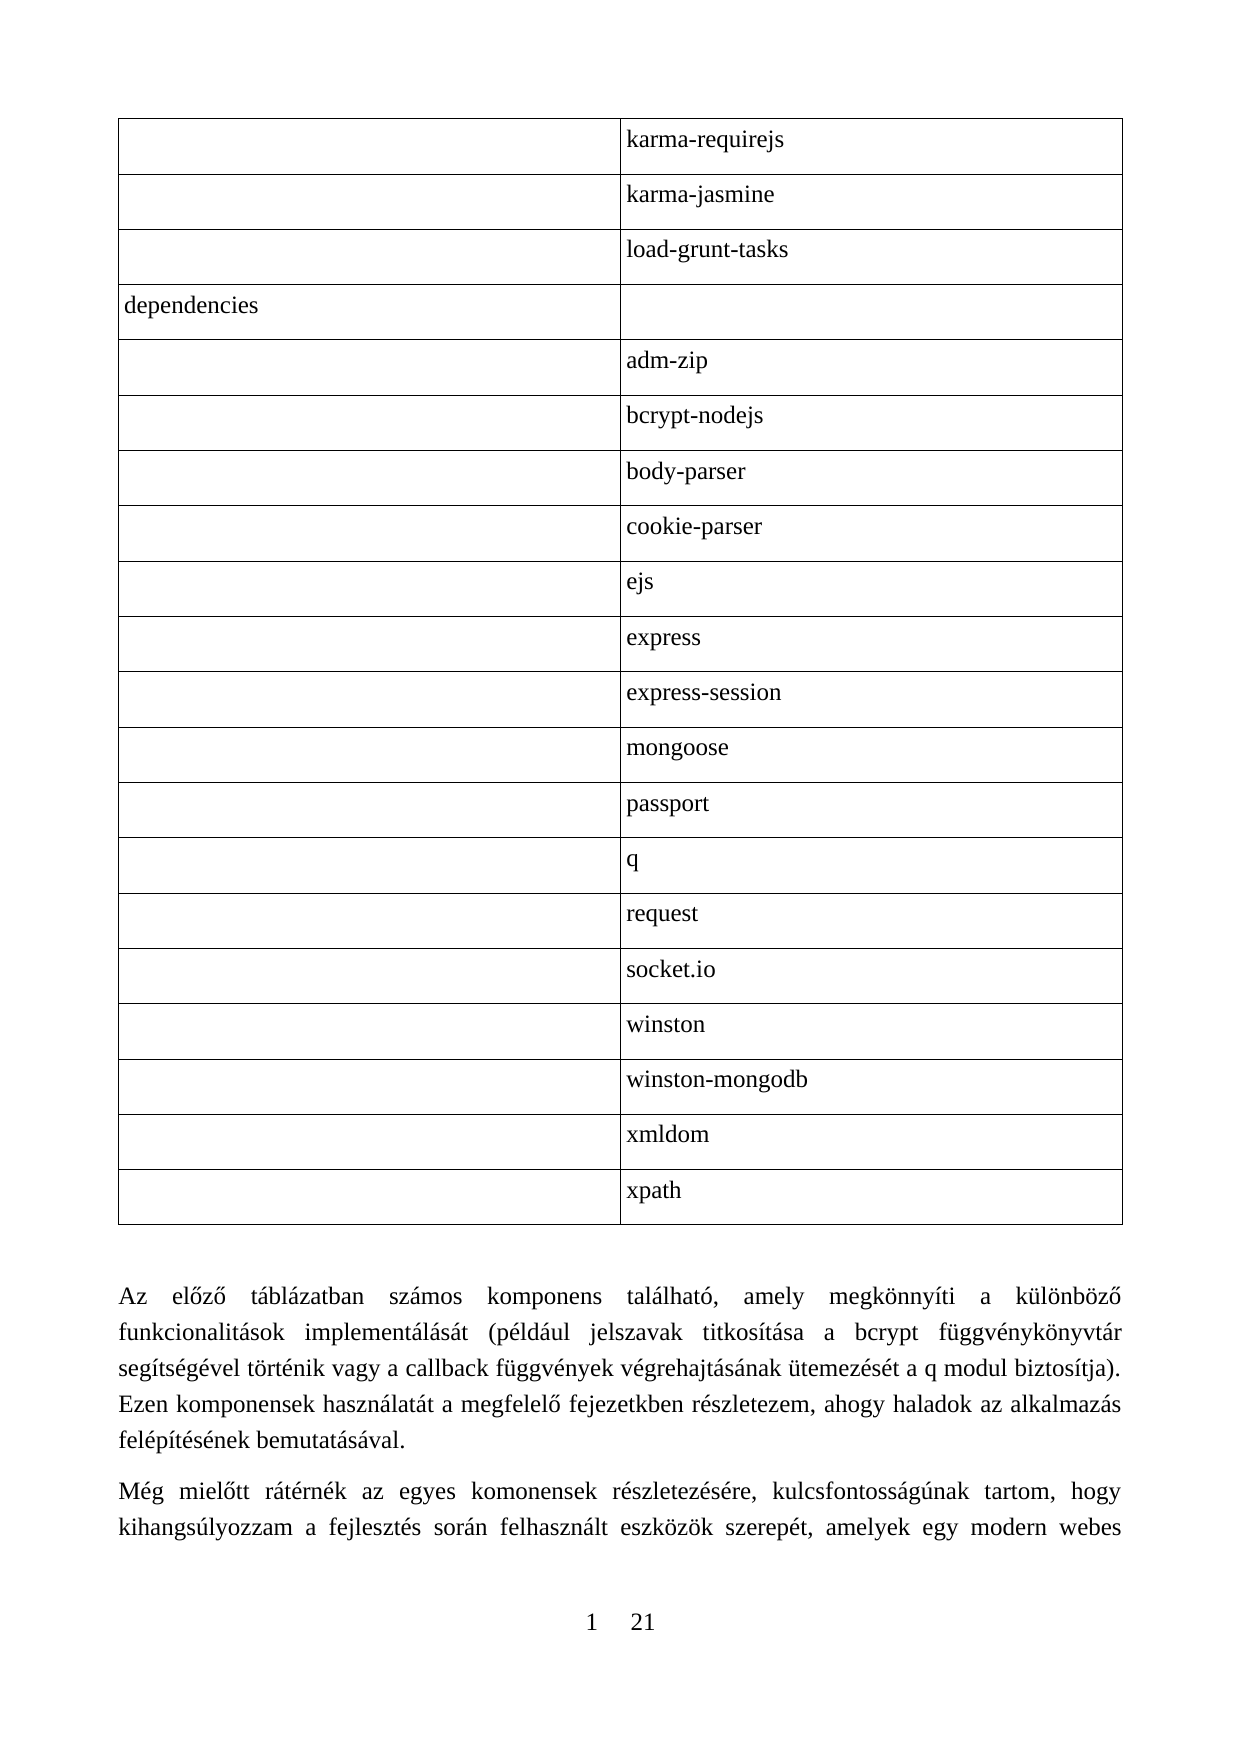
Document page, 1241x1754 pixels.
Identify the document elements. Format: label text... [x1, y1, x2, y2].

table_cell [119, 783, 620, 837]
table_cell [119, 506, 620, 561]
table_cell xmldom [621, 1115, 1122, 1169]
table_cell [119, 396, 620, 450]
table_cell [119, 340, 620, 395]
table_cell express [621, 617, 1122, 671]
table_cell body-parser [621, 451, 1122, 505]
table_cell adm-zip [621, 340, 1122, 395]
table_cell passport [621, 783, 1122, 837]
subtitle Az előző táblázatban számos komponens található, amely megkönnyíti a különböző funkcionalitások implementálását (például jelszavak titkosítása a bcrypt függvénykönyvtár segítségével történik vagy a callback függvények végrehajtásának ütemezését a q modul biztosítja). Ezen komponensek használatát a megfelelő fejezetkben részletezem, ahogy haladok az alkalmazás felépítésének bemutatásával. [118, 1276, 1122, 1456]
table_cell dependencies [119, 285, 620, 339]
table_cell [119, 672, 620, 727]
table_cell xpath [621, 1170, 1122, 1224]
table_cell [119, 838, 620, 892]
table_cell request [621, 894, 1122, 948]
table_cell [119, 728, 620, 782]
table_cell karma-jasmine [621, 175, 1122, 229]
table_cell winston-mongodb [621, 1060, 1122, 1114]
table_cell [119, 175, 620, 229]
table_cell [119, 230, 620, 284]
table_cell karma-requirejs [621, 119, 1122, 173]
table_cell load-grunt-tasks [621, 230, 1122, 284]
table_cell [621, 285, 1122, 339]
table_cell socket.io [621, 949, 1122, 1003]
table_cell mongoose [621, 728, 1122, 782]
table_cell [119, 949, 620, 1003]
subtitle Még mielőtt rátérnék az egyes komonensek részletezésére, kulcsfontosságúnak tartom, hogy kihangsúlyozzam a fejlesztés során felhasznált eszközök szerepét, amelyek egy modern webes [118, 1471, 1122, 1543]
table_cell [119, 1115, 620, 1169]
table_cell ejs [621, 562, 1122, 616]
table_cell winston [621, 1004, 1122, 1058]
table_cell bcrypt-nodejs [621, 396, 1122, 450]
table_cell [119, 562, 620, 616]
table_cell [119, 451, 620, 505]
table_cell q [621, 838, 1122, 892]
table_cell cookie-parser [621, 506, 1122, 561]
table_cell express-session [621, 672, 1122, 727]
table_cell [119, 1004, 620, 1058]
table_cell [119, 1170, 620, 1224]
table_cell [119, 617, 620, 671]
table_cell [119, 119, 620, 173]
table_cell [119, 1060, 620, 1114]
table_cell [119, 894, 620, 948]
